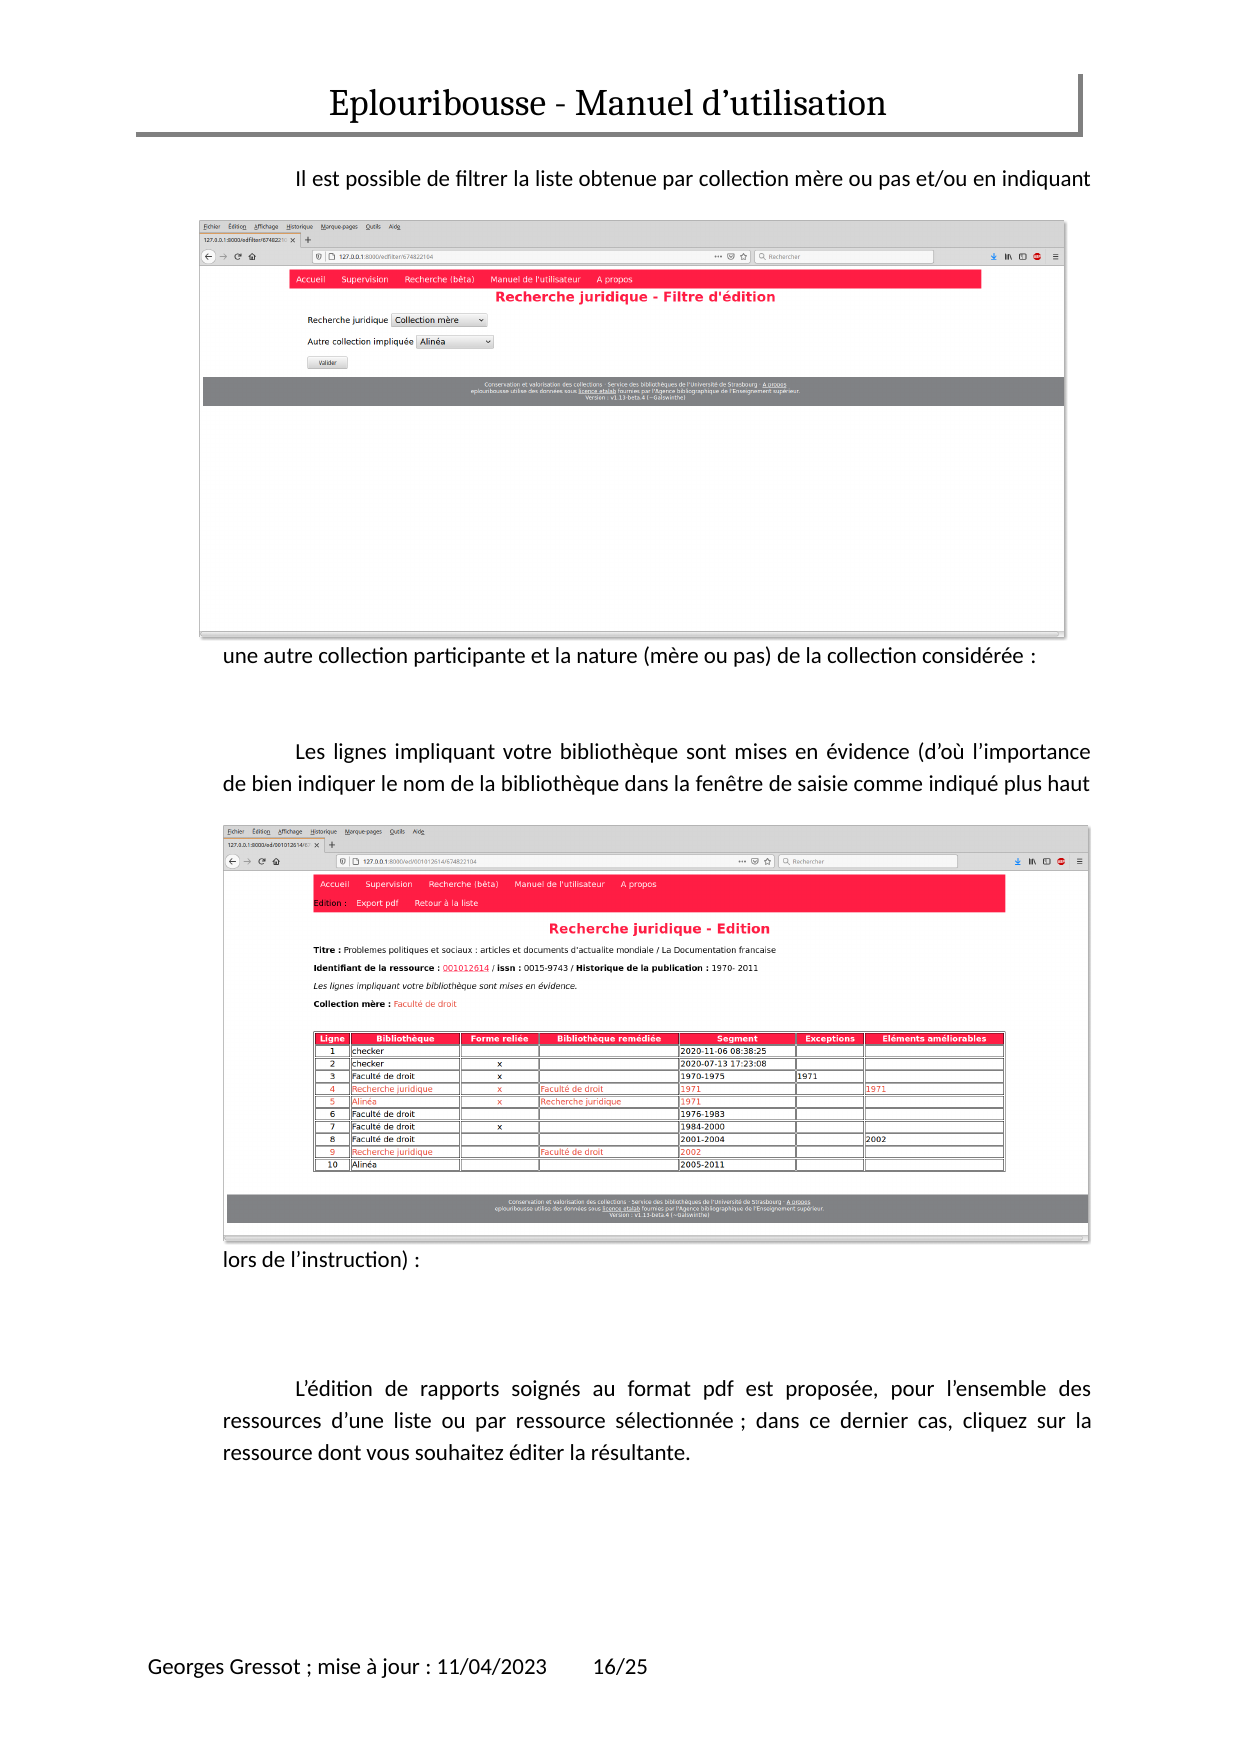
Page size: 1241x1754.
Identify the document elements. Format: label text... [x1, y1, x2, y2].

list Il est possible de filtrer la liste obtenue par collection mère ou pas et/ou en indiquant une autre collection participante et la nature (mère ou pas) de la collection considérée : [223, 164, 1093, 669]
picture [221, 823, 1092, 1245]
list Les lignes impliquant votre bibliothèque sont mises en évidence (d’où l’importance de bien indiquer le nom de la bibliothèque dans la fenêtre de saisie comme indiqué plus haut lors de l’instruction) : [223, 737, 1093, 1273]
picture [197, 218, 1068, 641]
list L’édition de rapports soignés au format pdf est proposée, pour l’ensemble des ressources d’une liste ou par ressource sélectionnée ; dans ce dernier cas, cliquez sur la ressource dont vous souhaitez éditer la résultante. [223, 1374, 1093, 1466]
